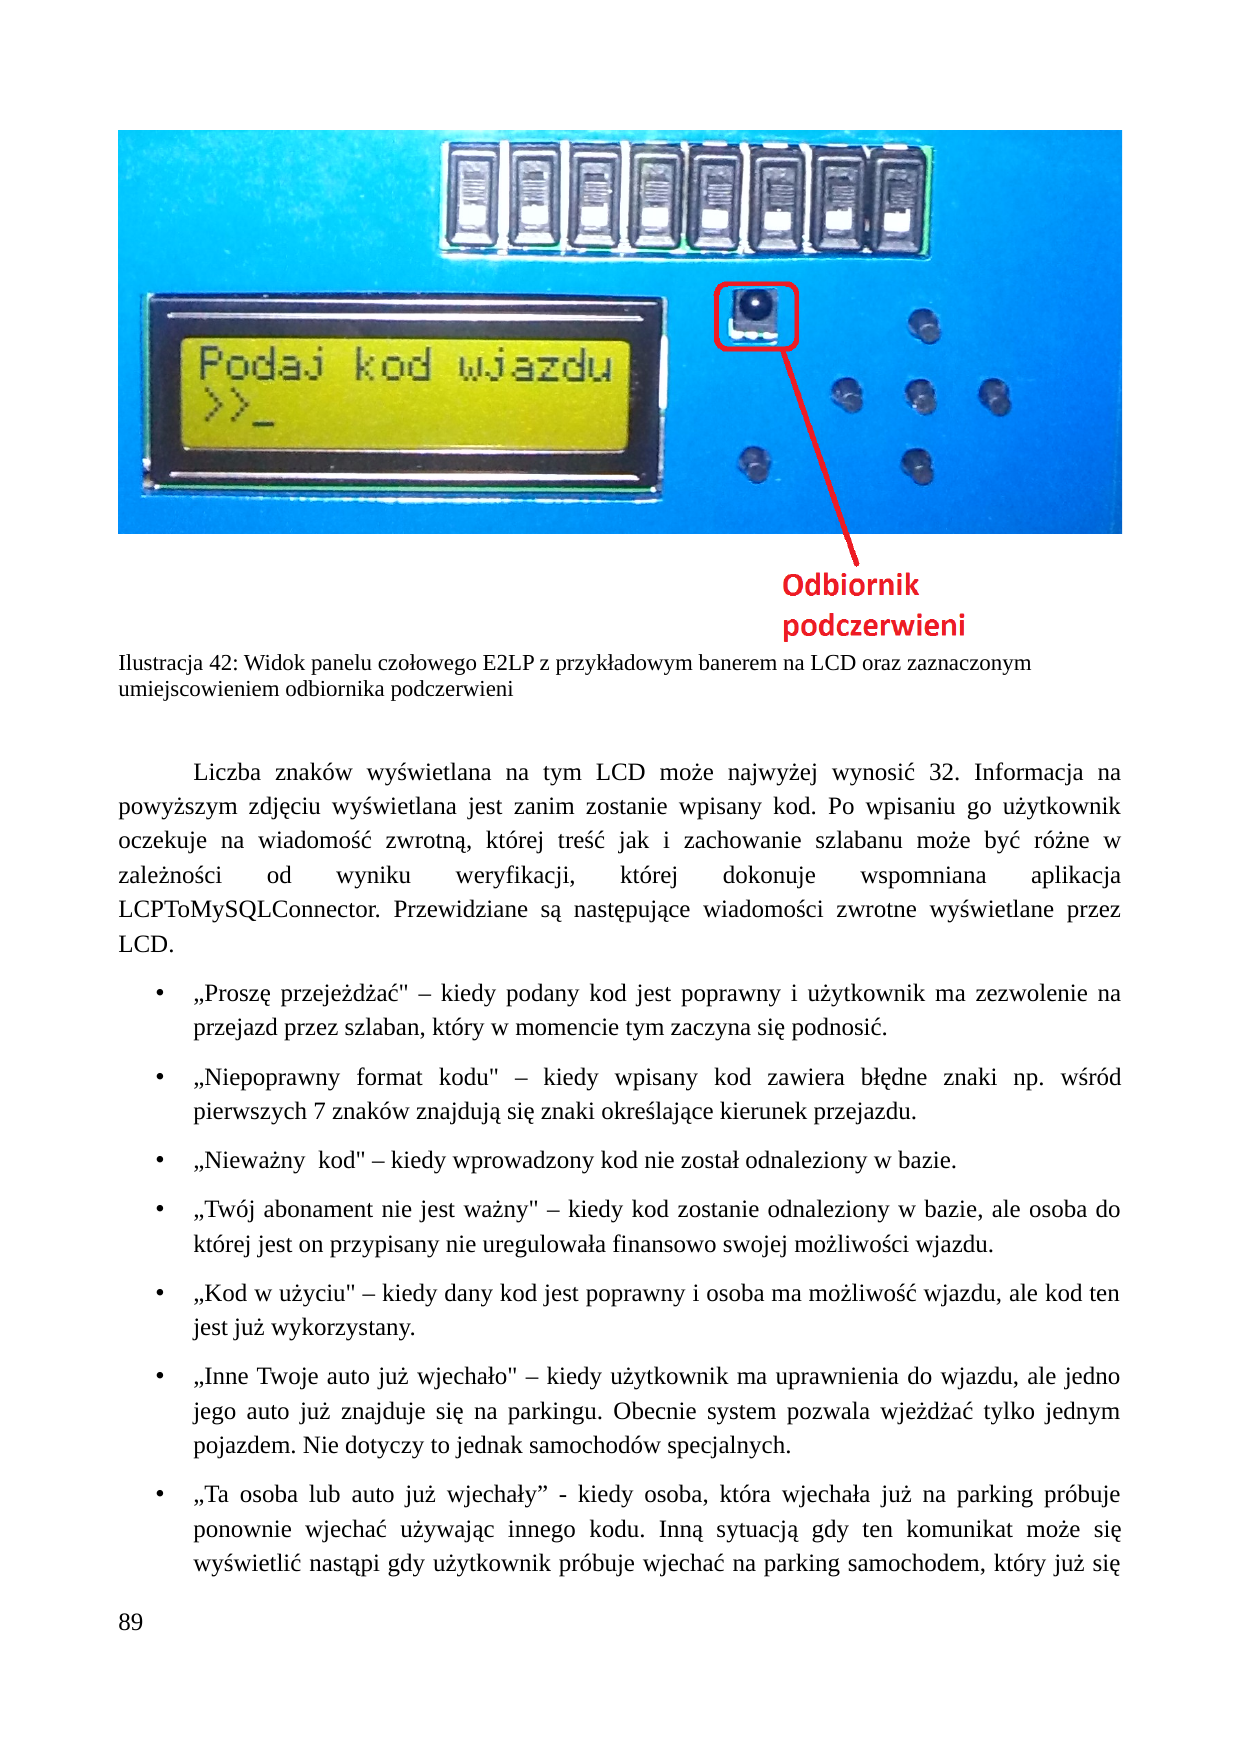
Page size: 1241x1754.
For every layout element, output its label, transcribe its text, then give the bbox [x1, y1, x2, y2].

picture [842, 301, 856, 307]
picture [172, 175, 182, 185]
picture [127, 138, 132, 149]
list „Kod w użyciu" – kiedy dany kod jest poprawny i osoba ma możliwość wjazdu, ale kod ten jest już wykorzystany. [156, 1278, 1122, 1341]
picture [168, 130, 180, 139]
list „Inne Twoje auto już wjechało" – kiedy użytkownik ma uprawnienia do wjazdu, ale jedno jego auto już znajduje się na parkingu. Obecnie system pozwala wjeżdżać tylko jednym pojazdem. Nie dotyczy to jednak samochodów specjalnych. [156, 1361, 1122, 1459]
picture [144, 130, 934, 274]
list „Twój abonament nie jest ważny" – kiedy kod zostanie odnaleziony w bazie, ale osoba do której jest on przypisany nie uregulowała finansowo swojej możliwości wjazdu. [156, 1194, 1122, 1257]
list „Ta osoba lub auto już wjechały” - kiedy osoba, która wjechała już na parking próbuje ponownie wjechać używając innego kodu. Inną sytuacją gdy ten komunikat może się wyświetlić nastąpi gdy użytkownik próbuje wjechać na parking samochodem, który już się [156, 1479, 1122, 1577]
list „Nieważny kod" – kiedy wprowadzony kod nie został odnaleziony w bazie. [156, 1145, 1122, 1174]
text Ilustracja 42: Widok panelu czołowego E2LP z przykładowym banerem na LCD oraz zaznaczonym umiejscowieniem odbiornika podczerwieni [118, 649, 1122, 702]
list „Niepoprawny format kodu" – kiedy wpisany kod zawiera błędne znaki np. wśród pierwszych 7 znaków znajdują się znaki określające kierunek przejazdu. [156, 1062, 1122, 1125]
list „Proszę przejeżdżać" – kiedy podany kod jest poprawny i użytkownik ma zezwolenie na przejazd przez szlaban, który w momencie tym zaczyna się podnosić. [156, 978, 1122, 1041]
text Liczba znaków wyświetlana na tym LCD może najwyżej wynosić 32. Informacja na powyższym zdjęciu wyświetlana jest zanim zostanie wpisany kod. Po wpisaniu go użytkownik oczekuje na wiadomość zwrotną, której treść jak i zachowanie szlabanu może być różne w zależności od wyniku weryfikacji, której dokonuje wspomniana aplikacja LCPToMySQLConnector. Przewidziane są następujące wiadomości zwrotne wyświetlane przez LCD. [118, 757, 1122, 958]
picture [824, 130, 857, 137]
picture [127, 170, 132, 178]
picture [118, 130, 1123, 649]
picture [299, 233, 309, 242]
